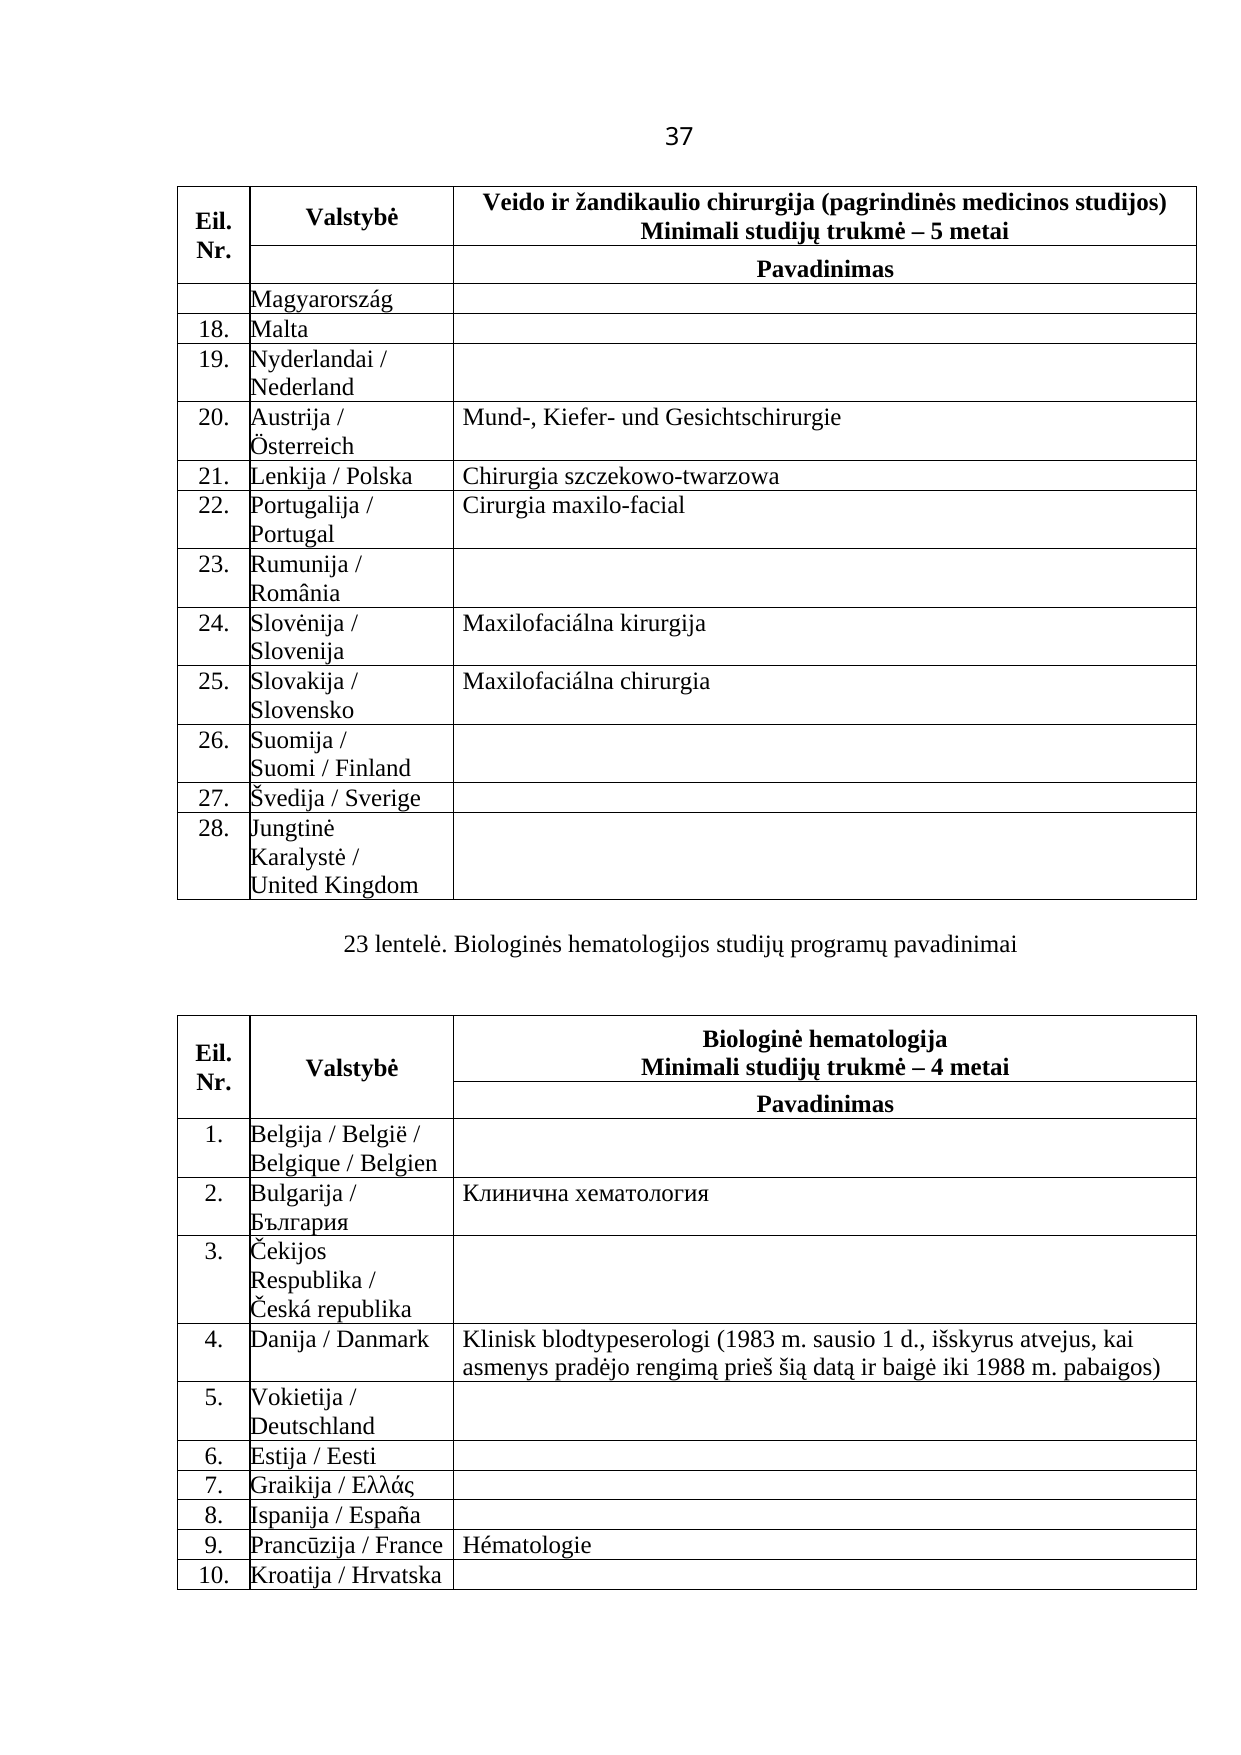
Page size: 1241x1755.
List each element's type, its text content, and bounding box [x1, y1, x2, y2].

table_cell Austrija / Österreich [251, 402, 453, 460]
table_cell Danija / Danmark [251, 1324, 453, 1381]
table_cell Portugalija / Portugal [251, 491, 453, 548]
table_cell Prancūzija / France [251, 1530, 453, 1559]
table_cell Maxilofaciálna kirurgija [454, 608, 1196, 665]
table_header Valstybė [251, 1016, 453, 1118]
table_cell Pavadinimas [454, 246, 1196, 283]
table_cell Vokietija / Deutschland [251, 1382, 453, 1440]
table_cell [454, 813, 1196, 899]
text 23 lentelė. Biologinės hematologijos studijų programų pavadinimai [177, 929, 1183, 958]
table_header Biologinė hematologija Minimali studijų trukmė – 4 metai [454, 1016, 1196, 1081]
table_cell Rumunija / România [251, 549, 453, 607]
table_cell Malta [251, 314, 453, 343]
table_cell 23. [178, 549, 249, 607]
table_cell 28. [178, 813, 249, 899]
table_cell Jungtinė Karalystė / United Kingdom [251, 813, 453, 899]
table_cell [454, 1119, 1196, 1177]
table_cell Cirurgia maxilo-facial [454, 491, 1196, 548]
table_cell 5. [178, 1382, 249, 1440]
table_cell 20. [178, 402, 249, 460]
table_cell Ispanija / España [251, 1500, 453, 1529]
table_cell Suomija / Suomi / Finland [251, 725, 453, 782]
table_cell [454, 1560, 1196, 1589]
table_cell [454, 314, 1196, 343]
table_cell [454, 1441, 1196, 1469]
table_cell [454, 783, 1196, 812]
table_cell Slovėnija / Slovenija [251, 608, 453, 665]
table_cell Slovakija / Slovensko [251, 666, 453, 724]
table_cell 27. [178, 783, 249, 812]
table_cell 9. [178, 1530, 249, 1559]
table_cell Bulgarija / България [251, 1178, 453, 1235]
table_header Valstybė [251, 187, 453, 245]
table_cell Maxilofaciálna chirurgia [454, 666, 1196, 724]
table_cell Magyarország [251, 284, 453, 313]
table_cell [454, 725, 1196, 782]
table_cell Klinisk blodtypeserologi (1983 m. sausio 1 d., išskyrus atvejus, kai asmenys pradėjo rengimą prieš šią datą ir baigė iki 1988 m. pabaigos) [454, 1324, 1196, 1381]
table_cell Belgija / België / Belgique / Belgien [251, 1119, 453, 1177]
table_cell Kroatija / Hrvatska [251, 1560, 453, 1589]
table_cell 1. [178, 1119, 249, 1177]
table_cell [251, 246, 453, 283]
table_cell Nyderlandai / Nederland [251, 344, 453, 401]
table_cell Lenkija / Polska [251, 461, 453, 489]
table_header Eil. Nr. [178, 1016, 249, 1118]
table_cell Čekijos Respublika / Česká republika [251, 1236, 453, 1323]
table_cell 8. [178, 1500, 249, 1529]
table_cell [454, 1471, 1196, 1499]
table_cell 4. [178, 1324, 249, 1381]
table_cell [454, 284, 1196, 313]
table_cell 6. [178, 1441, 249, 1469]
table_cell [454, 1500, 1196, 1529]
table_cell Hématologie [454, 1530, 1196, 1559]
table_cell 24. [178, 608, 249, 665]
table_cell Graikija / Ελλάς [251, 1471, 453, 1499]
table_cell [454, 549, 1196, 607]
table_cell [454, 344, 1196, 401]
table_header Eil. Nr. [178, 187, 249, 283]
table_cell 21. [178, 461, 249, 489]
table_cell Švedija / Sverige [251, 783, 453, 812]
table_cell Mund-, Kiefer- und Gesichtschirurgie [454, 402, 1196, 460]
table_cell 7. [178, 1471, 249, 1499]
table_cell [454, 1236, 1196, 1323]
table_cell [454, 1382, 1196, 1440]
table_cell Pavadinimas [454, 1082, 1196, 1118]
table_header Veido ir žandikaulio chirurgija (pagrindinės medicinos studijos) Minimali studijų trukmė – 5 metai [454, 187, 1196, 245]
table_cell Chirurgia szczekowo-twarzowa [454, 461, 1196, 489]
table_cell 3. [178, 1236, 249, 1323]
table_cell 22. [178, 491, 249, 548]
table_cell 2. [178, 1178, 249, 1235]
table_cell Клинична хематология [454, 1178, 1196, 1235]
table_cell 26. [178, 725, 249, 782]
table_cell 19. [178, 344, 249, 401]
table_cell [178, 284, 249, 313]
table_cell 25. [178, 666, 249, 724]
table_cell Estija / Eesti [251, 1441, 453, 1469]
table_cell 18. [178, 314, 249, 343]
table_cell 10. [178, 1560, 249, 1589]
